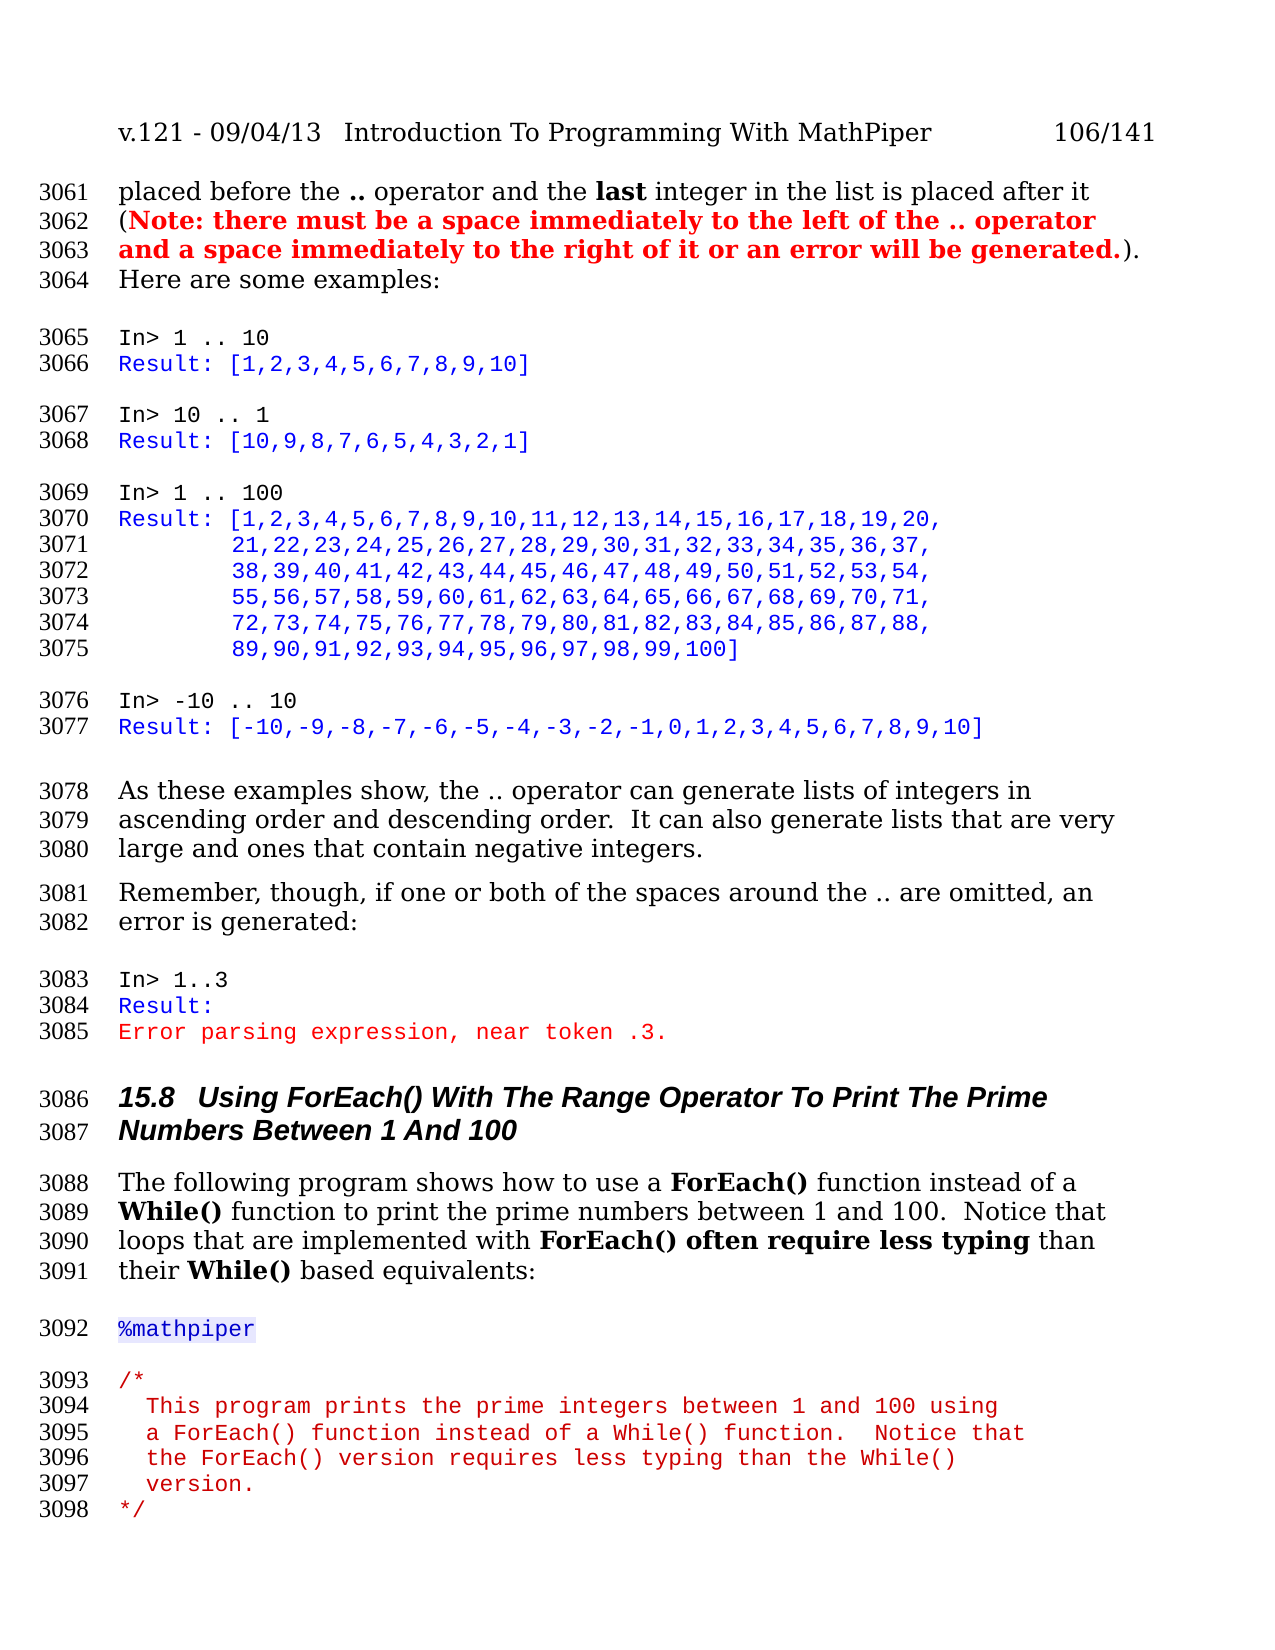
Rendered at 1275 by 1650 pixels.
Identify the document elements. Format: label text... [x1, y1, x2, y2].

text Result: [1,2,3,4,5,6,7,8,9,10] [118, 352, 1157, 378]
text Result: [10,9,8,7,6,5,4,3,2,1] [118, 430, 1157, 456]
text version. [118, 1473, 1157, 1499]
text */ [118, 1499, 1157, 1524]
text 21,22,23,24,25,26,27,28,29,30,31,32,33,34,35,36,37, [231, 533, 1157, 559]
text 55,56,57,58,59,60,61,62,63,64,65,66,67,68,69,70,71, [231, 585, 1157, 611]
text 38,39,40,41,42,43,44,45,46,47,48,49,50,51,52,53,54, [231, 559, 1157, 585]
text 89,90,91,92,93,94,95,96,97,98,99,100] [231, 637, 1157, 663]
text In> 1 .. 100 [118, 482, 1157, 508]
text In> 1..3 [118, 969, 1157, 995]
text In> -10 .. 10 [118, 689, 1157, 715]
text Error parsing expression, near token .3. [118, 1021, 1157, 1047]
text The following program shows how to use a ForEach() function instead of a While() function to print the prime numbers between 1 and 100. Notice that loops that are implemented with ForEach() often require less typing than their While() based equivalents: [118, 1168, 1157, 1285]
text Result: [-10,-9,-8,-7,-6,-5,-4,-3,-2,-1,0,1,2,3,4,5,6,7,8,9,10] [118, 715, 1157, 741]
text In> 1 .. 10 [118, 326, 1157, 352]
text Remember, though, if one or both of the spaces around the .. are omitted, an error is generated: [118, 878, 1157, 937]
text This program prints the prime integers between 1 and 100 using [118, 1395, 1157, 1421]
text Result: [1,2,3,4,5,6,7,8,9,10,11,12,13,14,15,16,17,18,19,20, [118, 508, 1157, 533]
text In> 10 .. 1 [118, 404, 1157, 430]
text As these examples show, the .. operator can generate lists of integers in ascending order and descending order. It can also generate lists that are very large and ones that contain negative integers. [118, 776, 1157, 863]
text 72,73,74,75,76,77,78,79,80,81,82,83,84,85,86,87,88, [231, 611, 1157, 637]
text the ForEach() version requires less typing than the While() [118, 1447, 1157, 1473]
text /* [118, 1369, 1157, 1395]
text Result: [118, 995, 1157, 1021]
text a ForEach() function instead of a While() function. Notice that [118, 1421, 1157, 1447]
text placed before the .. operator and the last integer in the list is placed after it (Note: there must be a space immediately to the left of the .. operator and a space immediately to the right of it or an error will be generated.). Here are some examples: [118, 177, 1157, 294]
text %mathpiper [118, 1317, 1157, 1343]
subtitle Using ForEach() With The Range Operator To Print The Prime Numbers Between 1 And 100 [118, 1079, 1157, 1147]
